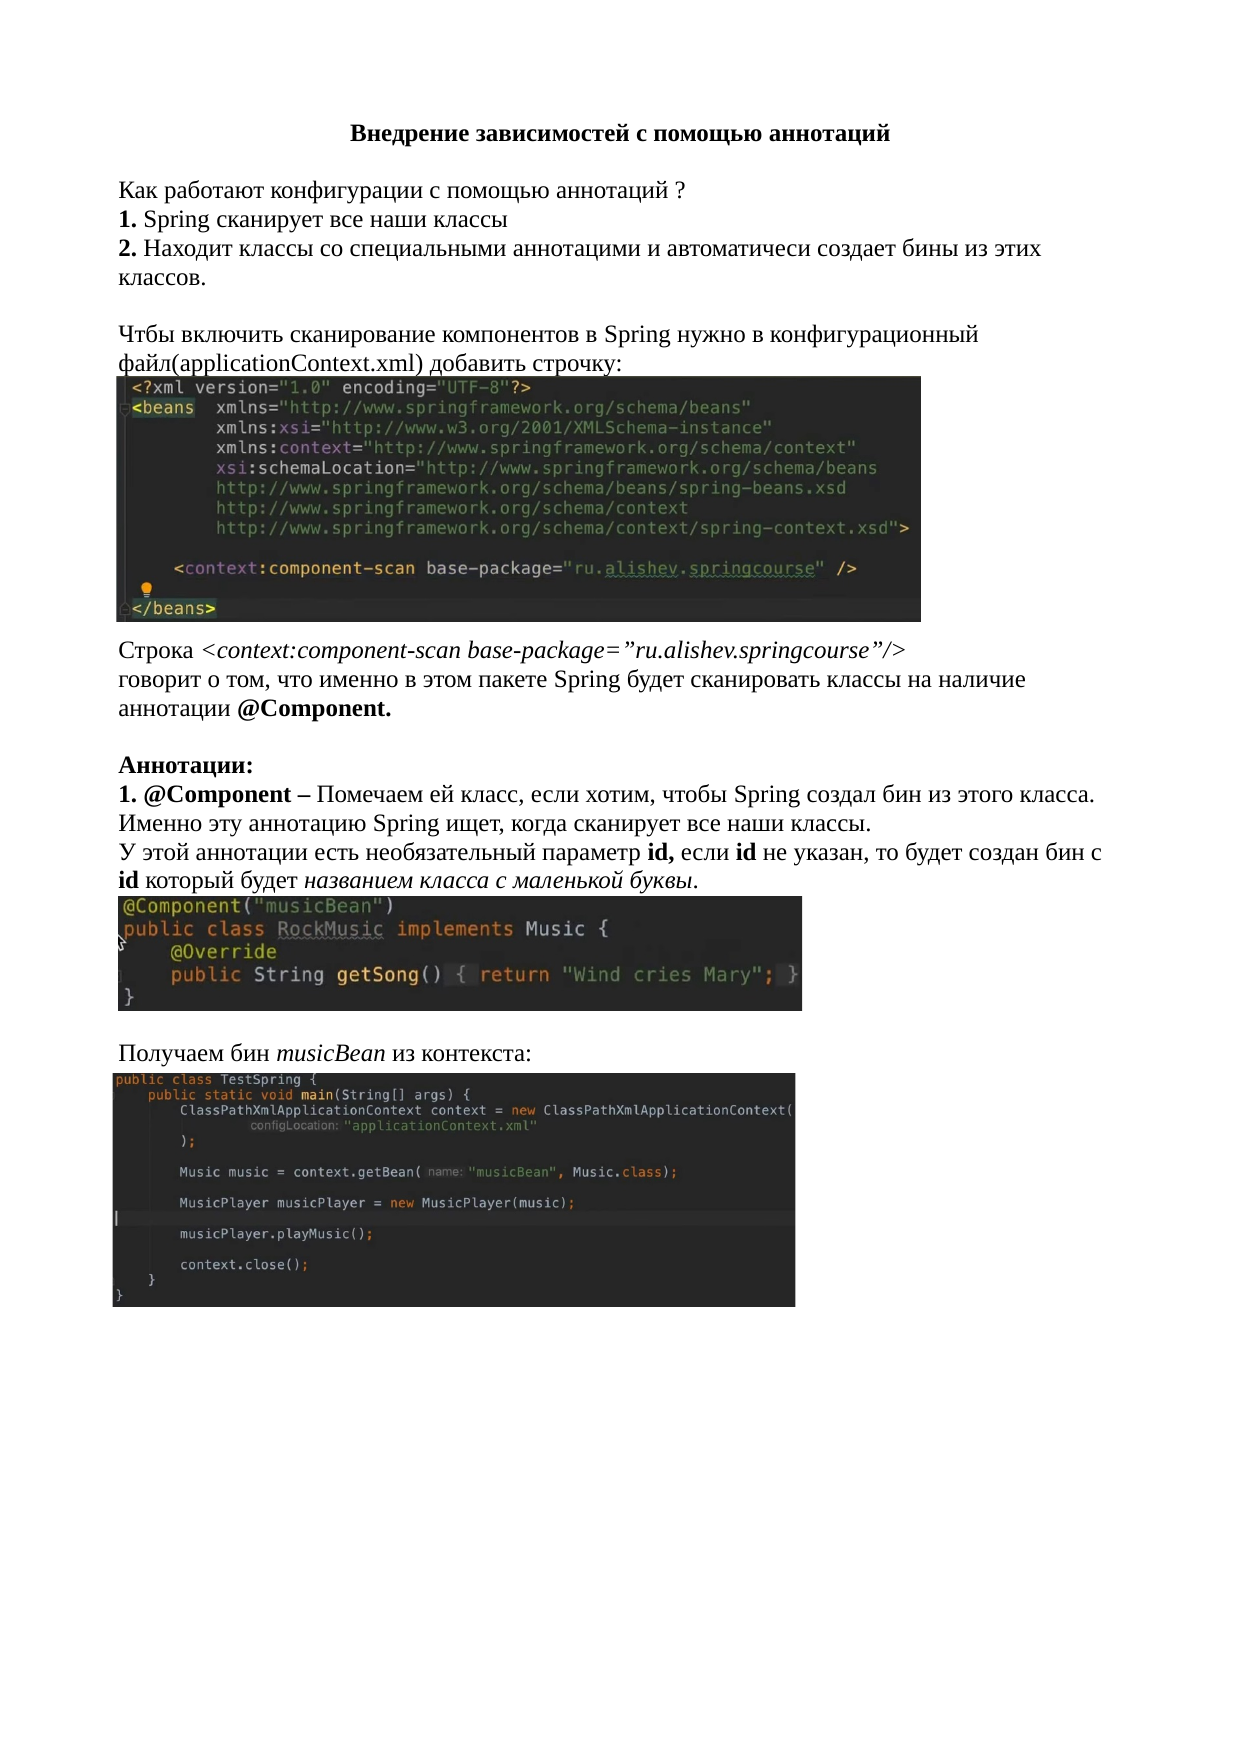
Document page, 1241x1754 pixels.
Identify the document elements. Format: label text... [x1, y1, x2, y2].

text Аннотации: [118, 751, 1122, 779]
text 2. Находит классы со специальными аннотацими и автоматичеси создает бины из этих классов. [118, 233, 1122, 291]
text 1. @Component – Помечаем ей класс, если хотим, чтобы Spring создал бин из этого класса. [118, 779, 1122, 808]
text Получаем бин musicBean из контекста: [118, 1038, 1122, 1096]
text Строка <context:component-scan base-package=”ru.alishev.springcourse”/> [118, 607, 1122, 664]
text Именно эту аннотацию Spring ищет, когда сканирует все наши классы. [118, 808, 1122, 837]
picture [118, 896, 803, 1011]
text Как работают конфигурации с помощью аннотаций ? [118, 176, 1122, 204]
text 1. Spring сканирует все наши классы [118, 204, 1122, 233]
picture [116, 376, 921, 622]
picture [112, 1073, 796, 1307]
text Чтбы включить сканирование компонентов в Spring нужно в конфигурационный файл(applicationContext.xml) добавить строчку: [118, 319, 1122, 377]
text У этой аннотации есть необязательный параметр id, если id не указан, то будет создан бин с id который будет названием класса с маленькой буквы. [118, 837, 1122, 1038]
text говорит о том, что именно в этом пакете Spring будет сканировать классы на наличие аннотации @Component. [118, 664, 1122, 722]
text Внедрение зависимостей с помощью аннотаций [118, 118, 1122, 147]
